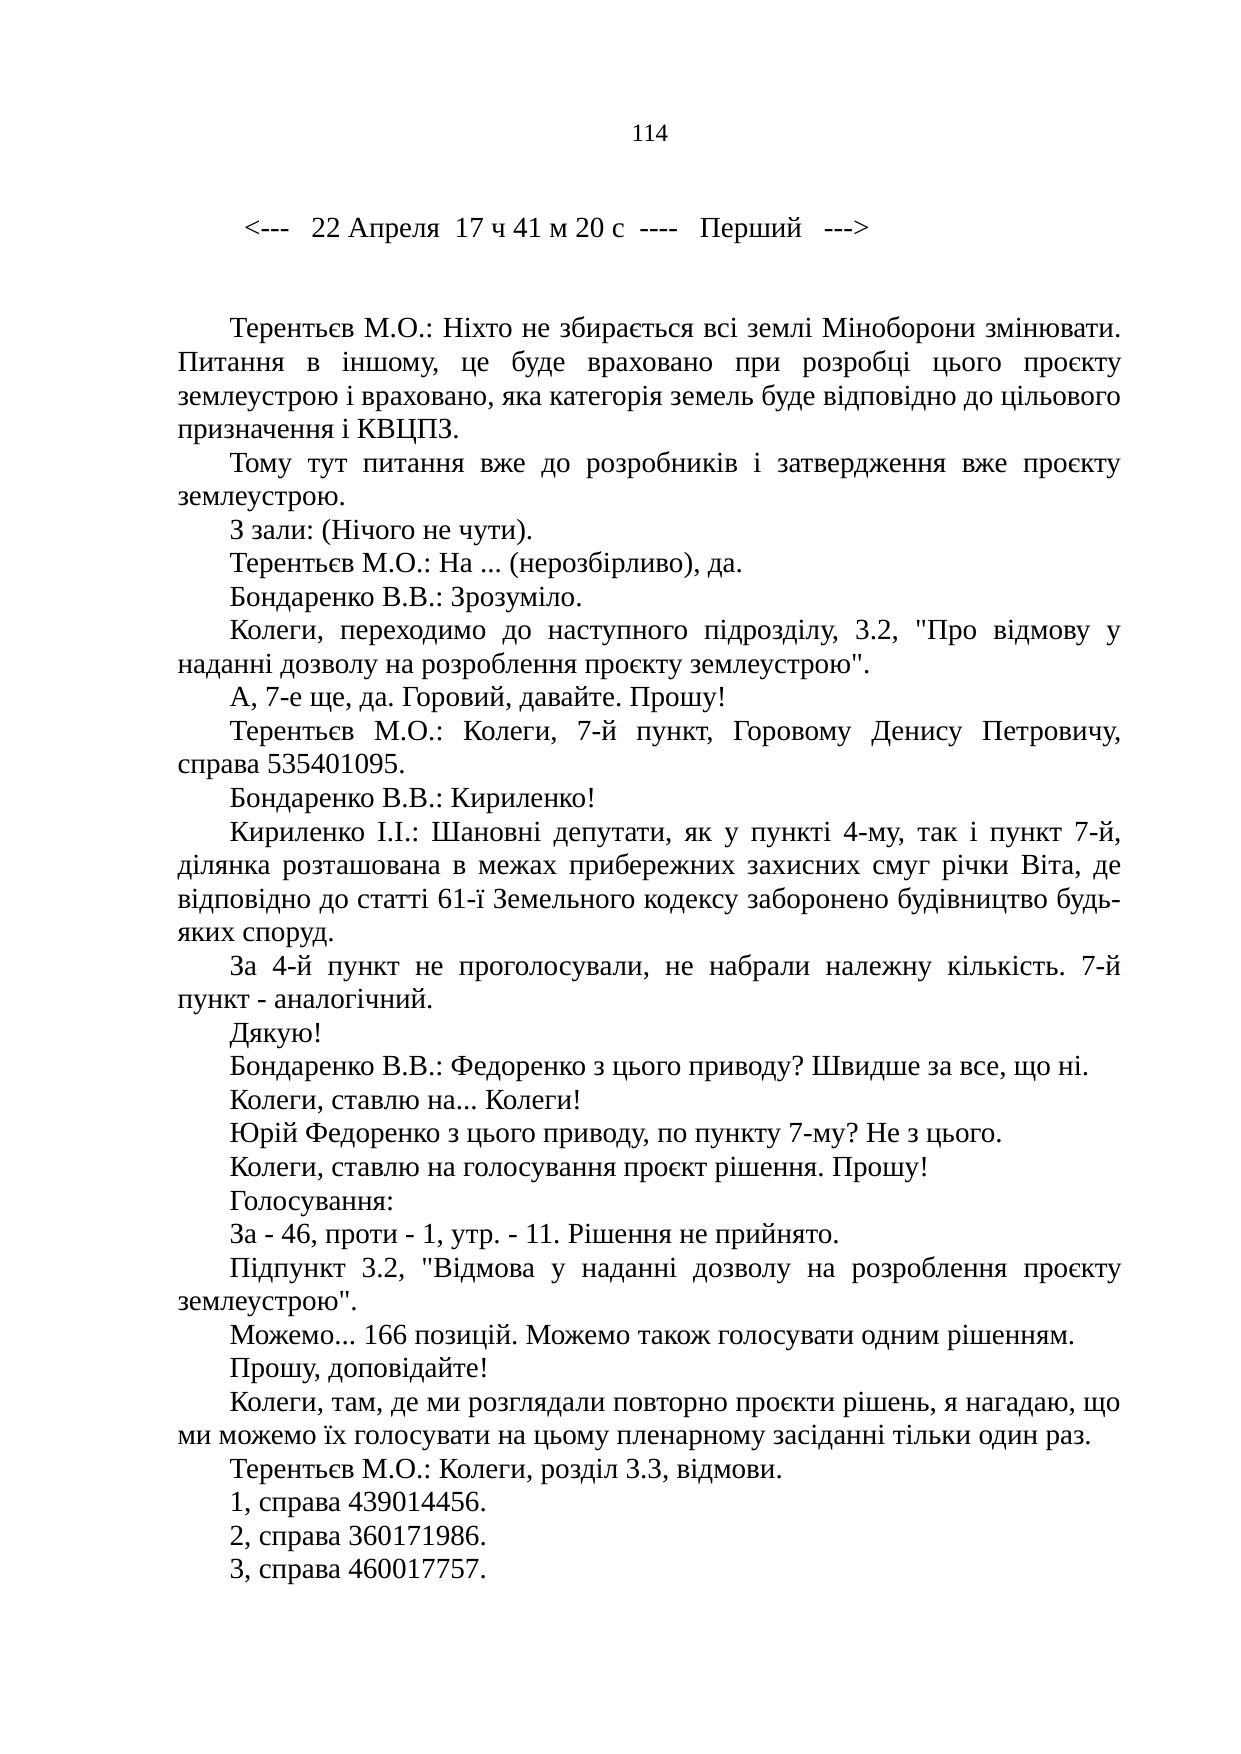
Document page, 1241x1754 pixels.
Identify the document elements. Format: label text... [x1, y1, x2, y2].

text Прошу, доповідайте! [177, 1350, 1122, 1384]
text Голосування: [177, 1183, 1122, 1216]
text Колеги, ставлю на голосування проєкт рішення. Прошу! [177, 1149, 1122, 1183]
text Колеги, переходимо до наступного підрозділу, 3.2, "Про відмову у наданні дозволу на розроблення проєкту землеустрою". [177, 612, 1122, 679]
text А, 7-е ще, да. Горовий, давайте. Прошу! [177, 679, 1122, 713]
text Кириленко І.І.: Шановні депутати, як у пункті 4-му, так і пункт 7-й, ділянка розташована в межах прибережних захисних смуг річки Віта, де відповідно до статті 61-ї Земельного кодексу заборонено будівництво будь-яких споруд. [177, 814, 1122, 948]
text <--- 22 Апреля 17 ч 41 м 20 с ---- Перший ---> [177, 210, 1122, 243]
text Колеги, ставлю на... Колеги! [177, 1082, 1122, 1116]
text 2, справа 360171986. [177, 1518, 1122, 1552]
text 3, справа 460017757. [177, 1552, 1122, 1585]
text Бондаренко В.В.: Кириленко! [177, 780, 1122, 814]
text З зали: (Нічого не чути). [177, 512, 1122, 545]
text Дякую! [177, 1015, 1122, 1048]
text Колеги, там, де ми розглядали повторно проєкти рішень, я нагадаю, що ми можемо їх голосувати на цьому пленарному засіданні тільки один раз. [177, 1384, 1122, 1451]
text Юрій Федоренко з цього приводу, по пункту 7-му? Не з цього. [177, 1116, 1122, 1149]
text 1, справа 439014456. [177, 1484, 1122, 1518]
text Бондаренко В.В.: Зрозуміло. [177, 579, 1122, 612]
text За 4-й пункт не проголосували, не набрали належну кількість. 7-й пункт - аналогічний. [177, 948, 1122, 1015]
text За - 46, проти - 1, утр. - 11. Рішення не прийнято. [177, 1216, 1122, 1250]
text Підпункт 3.2, "Відмова у наданні дозволу на розроблення проєкту землеустрою". [177, 1250, 1122, 1317]
text Терентьєв М.О.: Колеги, 7-й пункт, Горовому Денису Петровичу, справа 535401095. [177, 713, 1122, 780]
text Тому тут питання вже до розробників і затвердження вже проєкту землеустрою. [177, 445, 1122, 512]
text Терентьєв М.О.: Колеги, розділ 3.3, відмови. [177, 1451, 1122, 1484]
text Терентьєв М.О.: Ніхто не збирається всі землі Міноборони змінювати. Питання в іншому, це буде враховано при розробці цього проєкту землеустрою і враховано, яка категорія земель буде відповідно до цільового призначення і КВЦПЗ. [177, 311, 1122, 445]
text Бондаренко В.В.: Федоренко з цього приводу? Швидше за все, що ні. [177, 1048, 1122, 1082]
text Можемо... 166 позицій. Можемо також голосувати одним рішенням. [177, 1317, 1122, 1350]
text Терентьєв М.О.: На ... (нерозбірливо), да. [177, 545, 1122, 579]
